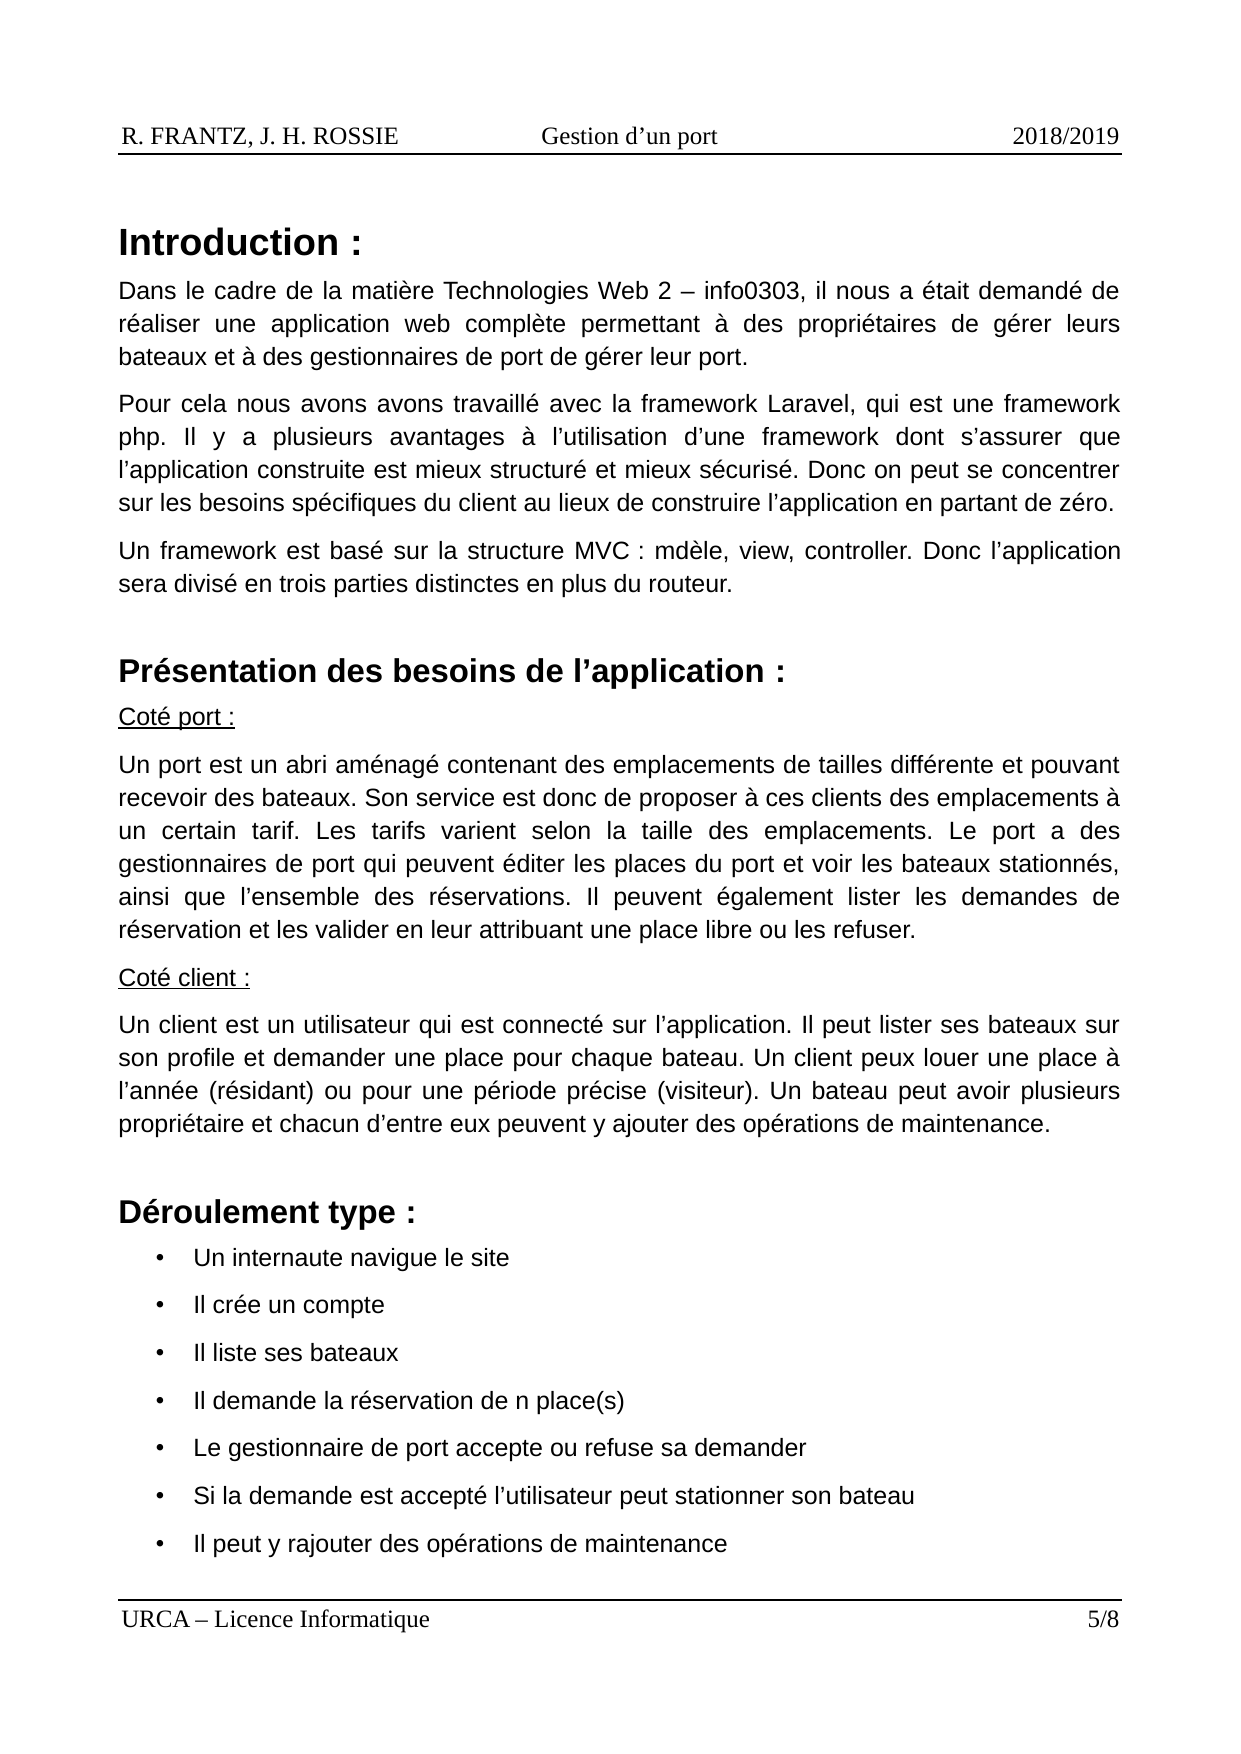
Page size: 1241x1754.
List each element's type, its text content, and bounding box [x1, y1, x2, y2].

list Un internaute navigue le site [156, 1242, 1122, 1271]
text Dans le cadre de la matière Technologies Web 2 – info0303, il nous a était demandé de réaliser une application web complète permettant à des propriétaires de gérer leurs bateaux et à des gestionnaires de port de gérer leur port. [118, 276, 1122, 371]
text Un port est un abri aménagé contenant des emplacements de tailles différente et pouvant recevoir des bateaux. Son service est donc de proposer à ces clients des emplacements à un certain tarif. Les tarifs varient selon la taille des emplacements. Le port a des gestionnaires de port qui peuvent éditer les places du port et voir les bateaux stationnés, ainsi que l’ensemble des réservations. Il peuvent également lister les demandes de réservation et les valider en leur attribuant une place libre ou les refuser. [118, 750, 1122, 944]
text Coté port : [118, 702, 1122, 731]
list Il crée un compte [156, 1290, 1122, 1319]
list Il demande la réservation de n place(s) [156, 1386, 1122, 1414]
subtitle Présentation des besoins de l’application : [118, 652, 1122, 690]
list Il liste ses bateaux [156, 1338, 1122, 1367]
text Pour cela nous avons avons travaillé avec la framework Laravel, qui est une framework php. Il y a plusieurs avantages à l’utilisation d’une framework dont s’assurer que l’application construite est mieux structuré et mieux sécurisé. Donc on peut se concentrer sur les besoins spécifiques du client au lieux de construire l’application en partant de zéro. [118, 389, 1122, 517]
subtitle Déroulement type : [118, 1192, 1122, 1230]
text Un framework est basé sur la structure MVC : mdèle, view, controller. Donc l’application sera divisé en trois parties distinctes en plus du routeur. [118, 536, 1122, 598]
subtitle Introduction : [118, 220, 1122, 263]
list Le gestionnaire de port accepte ou refuse sa demander [156, 1433, 1122, 1462]
text Un client est un utilisateur qui est connecté sur l’application. Il peut lister ses bateaux sur son profile et demander une place pour chaque bateau. Un client peux louer une place à l’année (résidant) ou pour une période précise (visiteur). Un bateau peut avoir plusieurs propriétaire et chacun d’entre eux peuvent y ajouter des opérations de maintenance. [118, 1010, 1122, 1138]
list Si la demande est accepté l’utilisateur peut stationner son bateau [156, 1481, 1122, 1510]
list Il peut y rajouter des opérations de maintenance [156, 1529, 1122, 1558]
text Coté client : [118, 963, 1122, 991]
